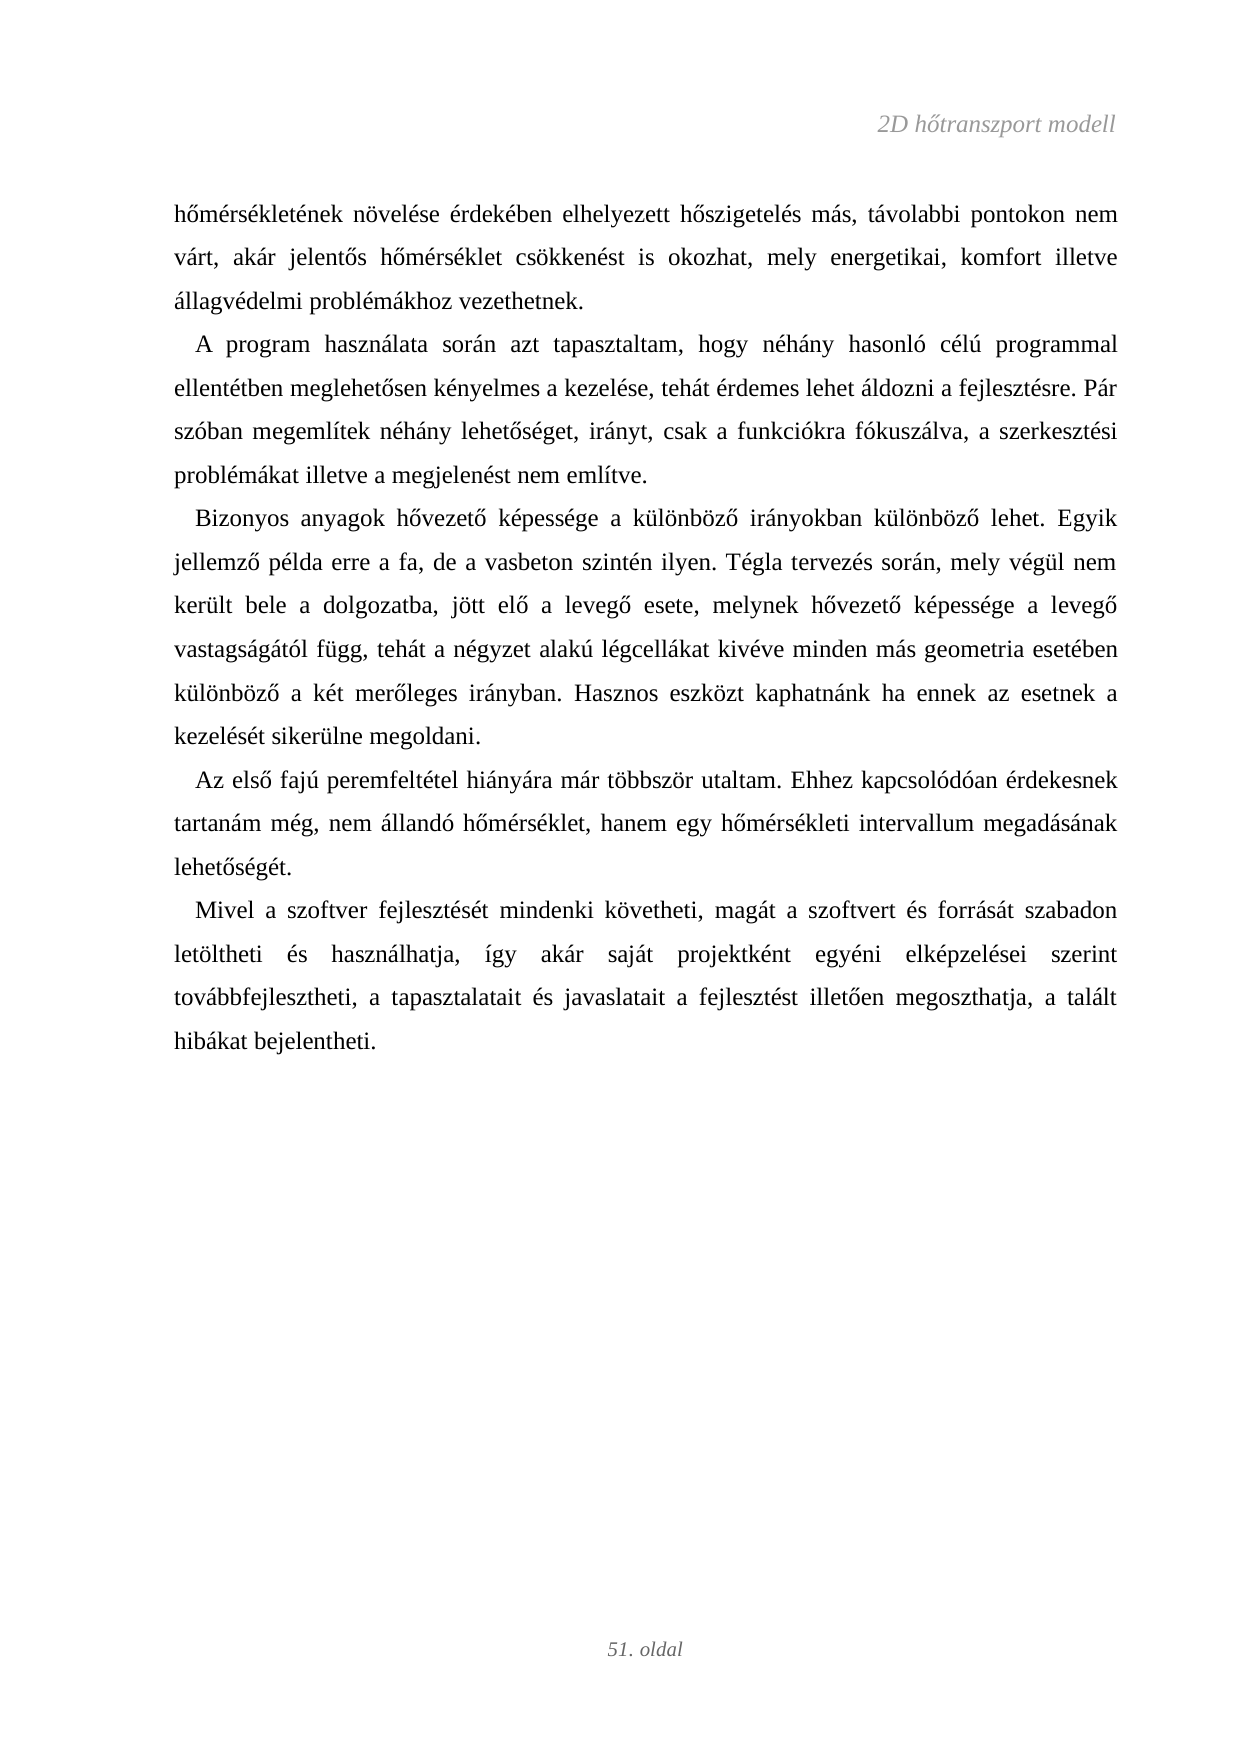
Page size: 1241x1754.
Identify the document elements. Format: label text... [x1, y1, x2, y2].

text Az első fajú peremfeltétel hiányára már többször utaltam. Ehhez kapcsolódóan érdekesnek tartanám még, nem állandó hőmérséklet, hanem egy hőmérsékleti intervallum megadásának lehetőségét. [174, 764, 1118, 881]
text Bizonyos anyagok hővezető képessége a különböző irányokban különböző lehet. Egyik jellemző példa erre a fa, de a vasbeton szintén ilyen. Tégla tervezés során, mely végül nem került bele a dolgozatba, jött elő a levegő esete, melynek hővezető képessége a levegő vastagságától függ, tehát a négyzet alakú légcellákat kivéve minden más geometria esetében különböző a két merőleges irányban. Hasznos eszközt kaphatnánk ha ennek az esetnek a kezelését sikerülne megoldani. [174, 503, 1118, 750]
text hőmérsékletének növelése érdekében elhelyezett hőszigetelés más, távolabbi pontokon nem várt, akár jelentős hőmérséklet csökkenést is okozhat, mely energetikai, komfort illetve állagvédelmi problémákhoz vezethetnek. [174, 198, 1118, 314]
text A program használata során azt tapasztaltam, hogy néhány hasonló célú programmal ellentétben meglehetősen kényelmes a kezelése, tehát érdemes lehet áldozni a fejlesztésre. Pár szóban megemlítek néhány lehetőséget, irányt, csak a funkciókra fókuszálva, a szerkesztési problémákat illetve a megjelenést nem említve. [174, 329, 1118, 489]
text Mivel a szoftver fejlesztését mindenki követheti, magát a szoftvert és forrását szabadon letöltheti és használhatja, így akár saját projektként egyéni elképzelései szerint továbbfejlesztheti, a tapasztalatait és javaslatait a fejlesztést illetően megoszthatja, a talált hibákat bejelentheti. [174, 895, 1118, 1055]
